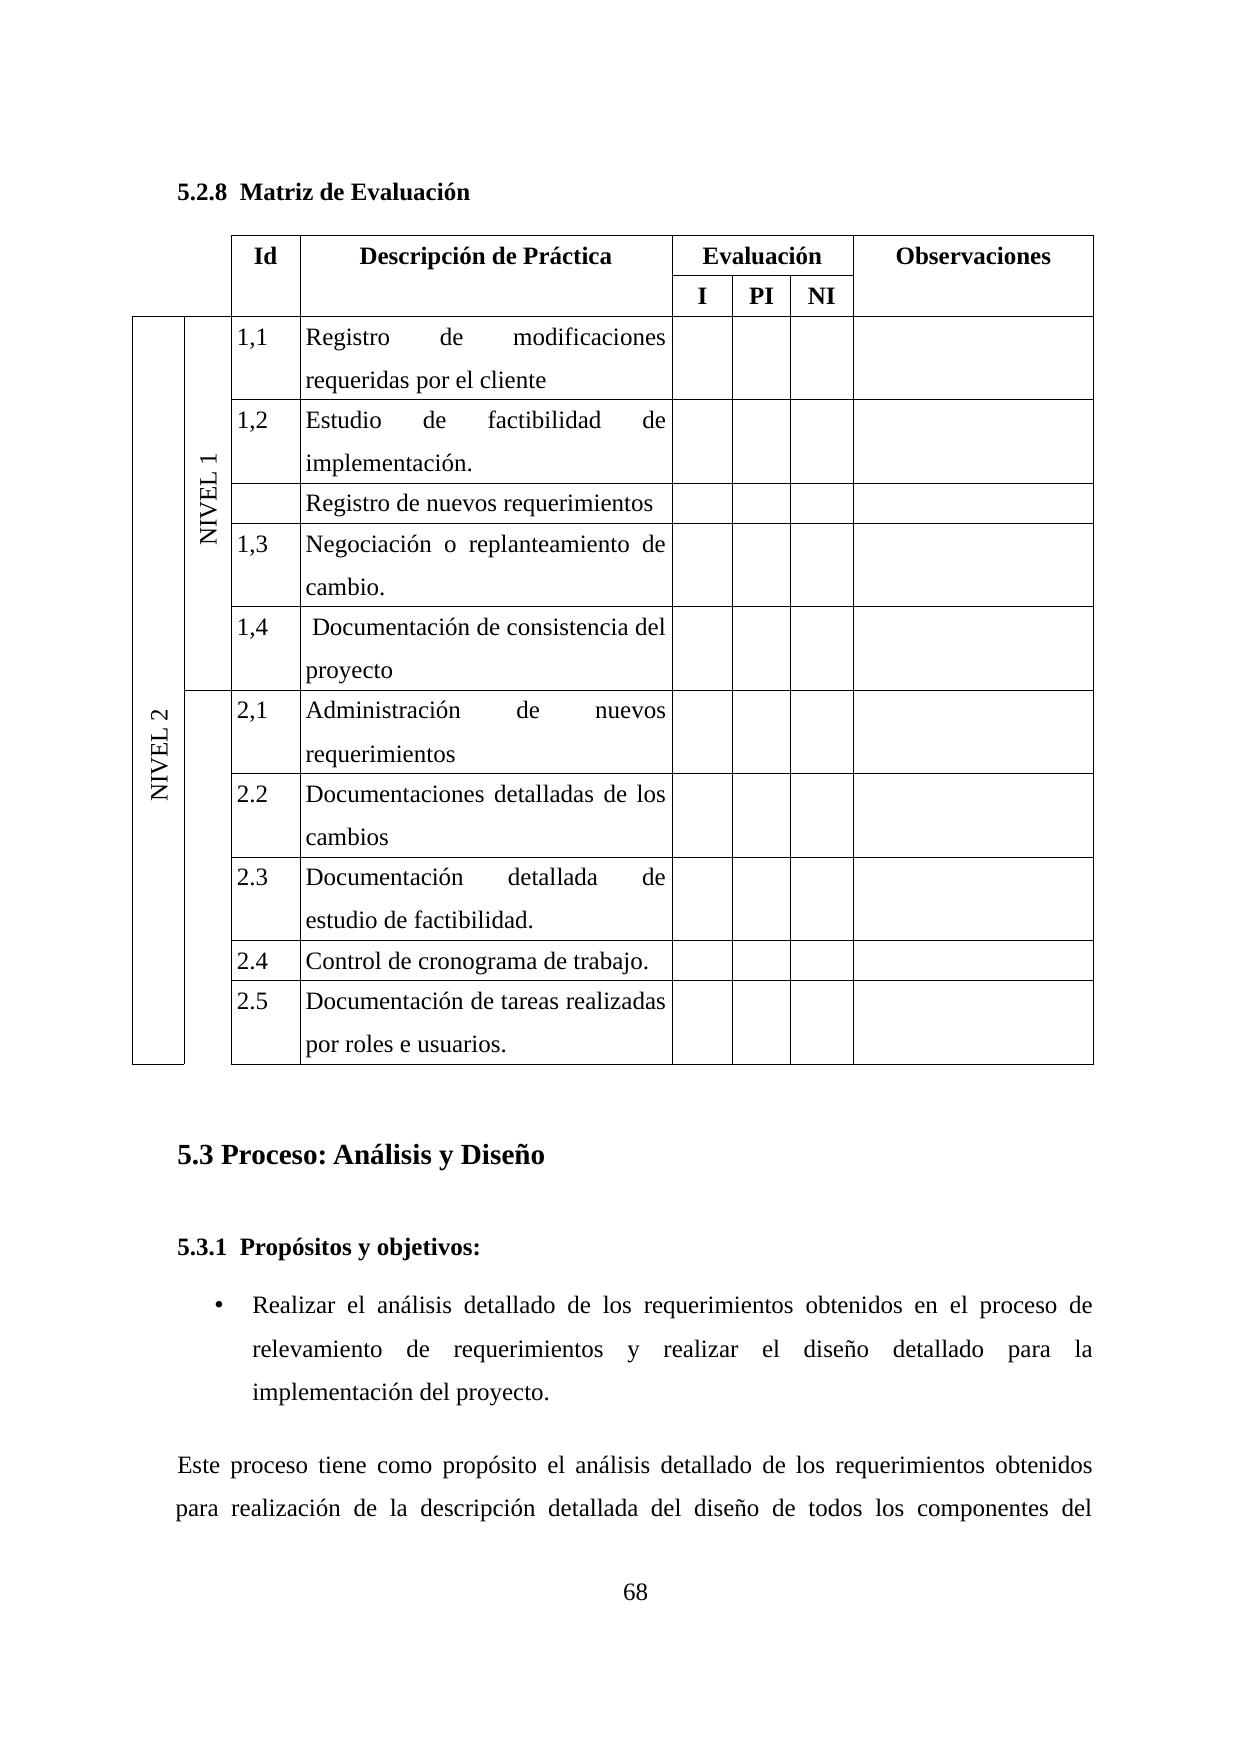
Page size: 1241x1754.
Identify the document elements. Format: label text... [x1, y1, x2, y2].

list Realizar el análisis detallado de los requerimientos obtenidos en el proceso de relevamiento de requerimientos y realizar el diseño detallado para la implementación del proyecto. [214, 1291, 1093, 1406]
table_cell [673, 941, 732, 980]
table_cell 2.2 [232, 774, 300, 857]
table_cell [791, 524, 853, 606]
table_cell [733, 858, 790, 940]
table_cell [791, 691, 853, 773]
table_cell [733, 524, 790, 606]
table_cell [673, 524, 732, 606]
table_cell [854, 941, 1093, 980]
table_cell [854, 524, 1093, 606]
table_cell [733, 774, 790, 857]
table_cell [733, 691, 790, 773]
table_cell [791, 981, 853, 1064]
table_cell [854, 484, 1093, 523]
table_cell [673, 981, 732, 1064]
table_cell [854, 981, 1093, 1064]
table_cell [791, 774, 853, 857]
table_cell [854, 400, 1093, 483]
table_cell [232, 484, 300, 523]
table_cell Registro de modificaciones requeridas por el cliente [301, 317, 672, 399]
table_cell 2.4 [232, 941, 300, 980]
table_header Id [232, 236, 300, 316]
table_header [133, 235, 184, 316]
table_header Observaciones [854, 236, 1093, 316]
table_cell [791, 317, 853, 399]
table_header Evaluación [673, 236, 853, 275]
table_cell [854, 317, 1093, 399]
table_cell [673, 317, 732, 399]
table_cell [791, 858, 853, 940]
table_cell 1,4 [232, 607, 300, 690]
subtitle 5.3 Proceso: Análisis y Diseño [177, 1137, 1093, 1171]
text 5.3.1 Propósitos y objetivos: [177, 1232, 1093, 1261]
table_cell [854, 774, 1093, 857]
table_cell [791, 607, 853, 690]
table_cell [673, 607, 732, 690]
table_cell [854, 607, 1093, 690]
table_cell [733, 317, 790, 399]
table_cell [673, 858, 732, 940]
table_cell [854, 691, 1093, 773]
table_cell NI [791, 276, 853, 316]
table_cell [733, 941, 790, 980]
table_cell 1,3 [232, 524, 300, 606]
table_cell [733, 607, 790, 690]
table_cell [673, 774, 732, 857]
table_cell [673, 691, 732, 773]
table_cell Negociación o replanteamiento de cambio. [301, 524, 672, 606]
table_cell 1,2 [232, 400, 300, 483]
table_cell Control de cronograma de trabajo. [301, 941, 672, 980]
table_cell 2.5 [232, 981, 300, 1064]
table_cell [854, 858, 1093, 940]
table_cell Estudio de factibilidad de implementación. [301, 400, 672, 483]
table_cell [673, 484, 732, 523]
table_cell [791, 941, 853, 980]
text 5.2.8 Matriz de Evaluación [177, 177, 1093, 206]
table_header [184, 235, 231, 316]
table_cell [733, 484, 790, 523]
table_cell 1,1 [232, 317, 300, 399]
table_cell 2,1 [232, 691, 300, 773]
table_cell NIVEL 2 [133, 317, 184, 1064]
table_cell [185, 691, 231, 1064]
table_cell [733, 400, 790, 483]
table_cell NIVEL 1 [185, 317, 231, 690]
table_cell 2.3 [232, 858, 300, 940]
table_header Descripción de Práctica [301, 236, 672, 316]
table_cell Administración de nuevos requerimientos [301, 691, 672, 773]
table_cell Documentaciones detalladas de los cambios [301, 774, 672, 857]
table_cell [791, 484, 853, 523]
table_cell Documentación detallada de estudio de factibilidad. [301, 858, 672, 940]
table_cell [733, 981, 790, 1064]
table_cell [791, 400, 853, 483]
table_cell Documentación de consistencia del proyecto [301, 607, 672, 690]
table_cell PI [733, 276, 790, 316]
table_cell Registro de nuevos requerimientos [301, 484, 672, 523]
text Este proceso tiene como propósito el análisis detallado de los requerimientos obtenidos para realización de la descripción detallada del diseño de todos los componentes del [175, 1450, 1093, 1522]
table_cell [673, 400, 732, 483]
table_cell I [673, 276, 732, 316]
table_cell Documentación de tareas realizadas por roles e usuarios. [301, 981, 672, 1064]
